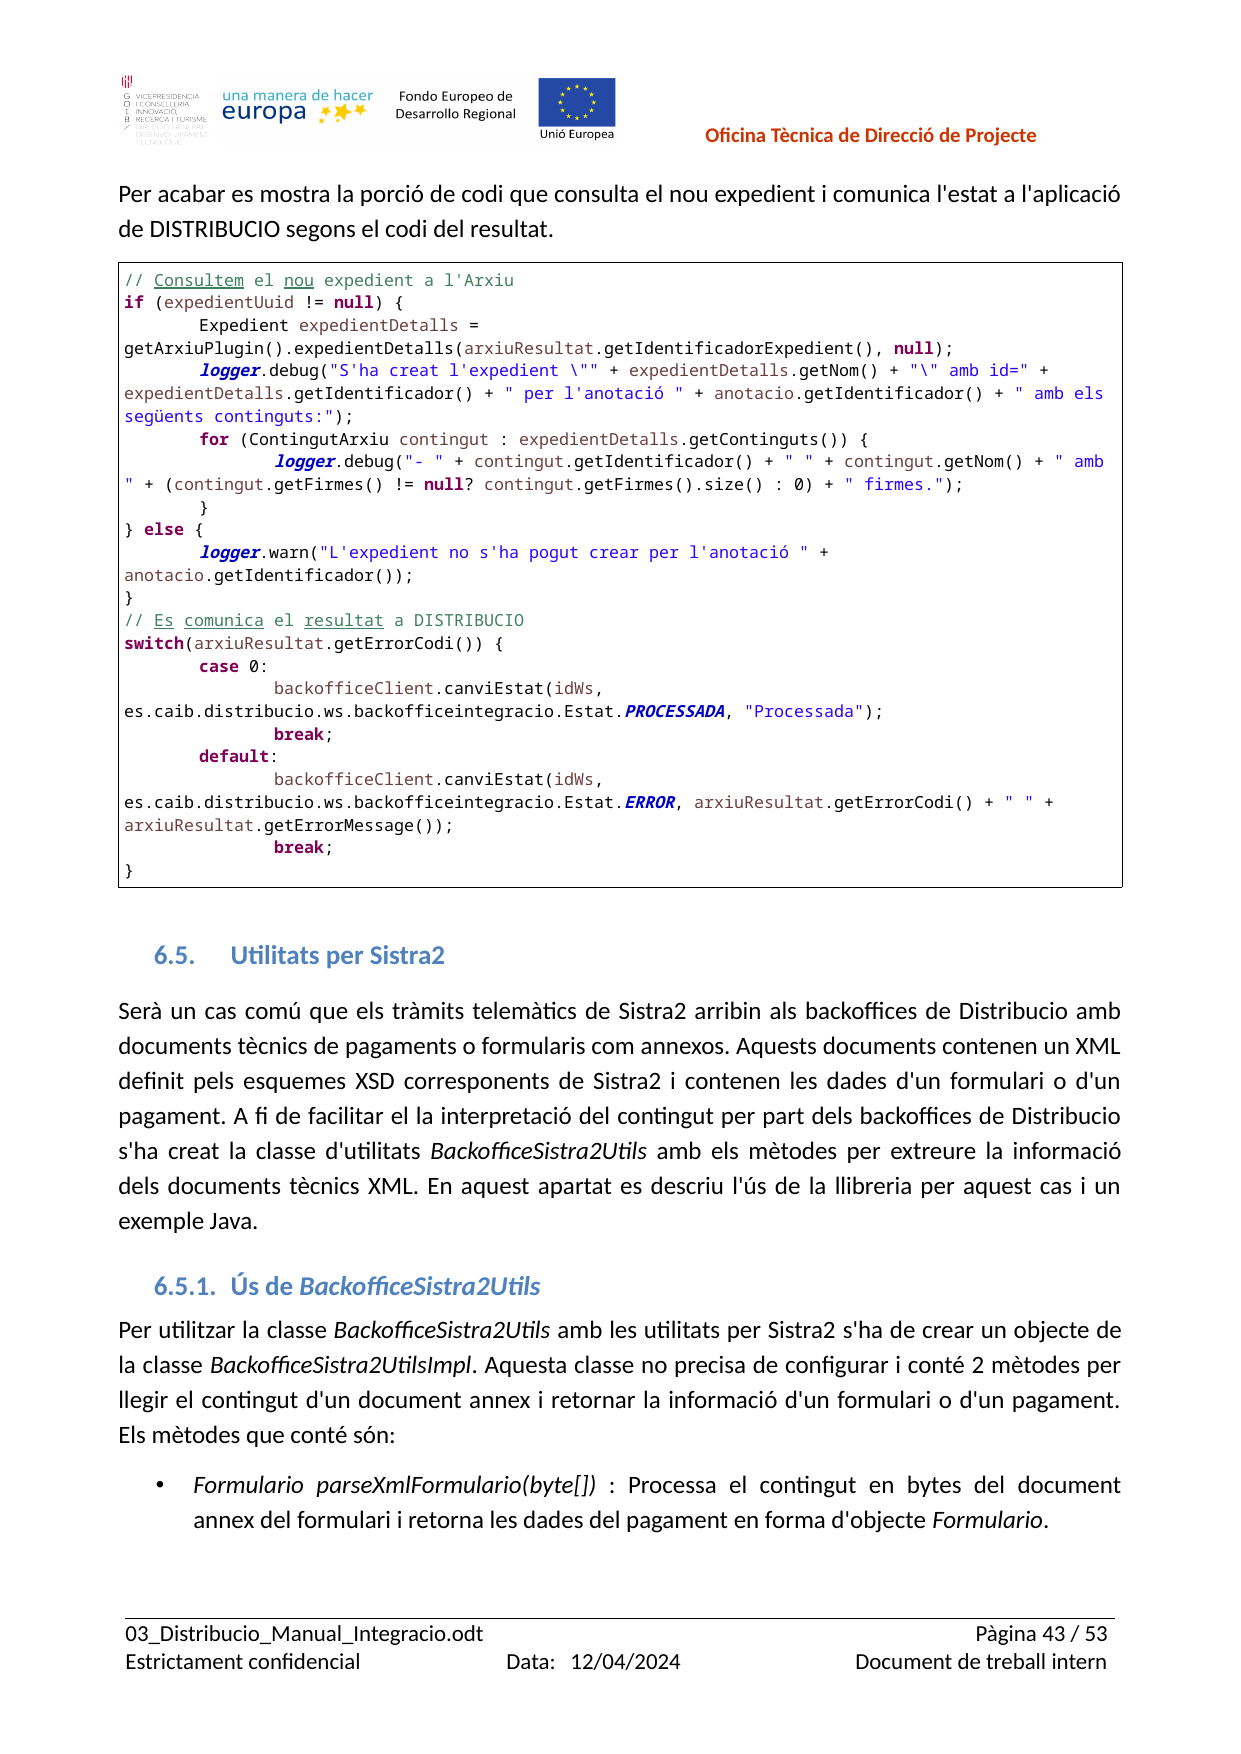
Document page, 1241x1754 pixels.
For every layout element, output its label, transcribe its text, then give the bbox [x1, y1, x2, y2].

table_header // Consultem el nou expedient a l'Arxiu if (expedientUuid != null) { Expedient expedientDetalls = getArxiuPlugin().expedientDetalls(arxiuResultat.getIdentificadorExpedient(), null); logger.debug("S'ha creat l'expedient \"" + expedientDetalls.getNom() + "\" amb id=" + expedientDetalls.getIdentificador() + " per l'anotació " + anotacio.getIdentificador() + " amb els següents continguts:"); for (ContingutArxiu contingut : expedientDetalls.getContinguts()) { logger.debug("- " + contingut.getIdentificador() + " " + contingut.getNom() + " amb " + (contingut.getFirmes() != null? contingut.getFirmes().size() : 0) + " firmes."); } } else { logger.warn("L'expedient no s'ha pogut crear per l'anotació " + anotacio.getIdentificador()); } // Es comunica el resultat a DISTRIBUCIO switch(arxiuResultat.getErrorCodi()) { case 0: backofficeClient.canviEstat(idWs, es.caib.distribucio.ws.backofficeintegracio.Estat.PROCESSADA, "Processada"); break; default: backofficeClient.canviEstat(idWs, es.caib.distribucio.ws.backofficeintegracio.Estat.ERROR, arxiuResultat.getErrorCodi() + " " + arxiuResultat.getErrorMessage()); break; } [119, 263, 1122, 887]
text Serà un cas comú que els tràmits telemàtics de Sistra2 arribin als backoffices de Distribucio amb documents tècnics de pagaments o formularis com annexos. Aquests documents contenen un XML definit pels esquemes XSD corresponents de Sistra2 i contenen les dades d'un formulari o d'un pagament. A fi de facilitar el la interpretació del contingut per part dels backoffices de Distribucio s'ha creat la classe d'utilitats BackofficeSistra2Utils amb els mètodes per extreure la informació dels documents tècnics XML. En aquest apartat es descriu l'ús de la llibreria per aquest cas i un exemple Java. [118, 995, 1122, 1235]
text Per acabar es mostra la porció de codi que consulta el nou expedient i comunica l'estat a l'aplicació de DISTRIBUCIO segons el codi del resultat. [118, 178, 1122, 243]
picture [219, 73, 621, 147]
subtitle Utilitats per Sistra2 [153, 938, 1122, 971]
subtitle Ús de BackofficeSistra2Utils [153, 1269, 1122, 1302]
picture [118, 73, 213, 147]
text Per utilitzar la classe BackofficeSistra2Utils amb les utilitats per Sistra2 s'ha de crear un objecte de la classe BackofficeSistra2UtilsImpl. Aquesta classe no precisa de configurar i conté 2 mètodes per llegir el contingut d'un document annex i retornar la informació d'un formulari o d'un pagament. Els mètodes que conté són: [118, 1314, 1122, 1450]
list Formulario parseXmlFormulario(byte[]) : Processa el contingut en bytes del document annex del formulari i retorna les dades del pagament en forma d'objecte Formulario. [156, 1469, 1122, 1535]
